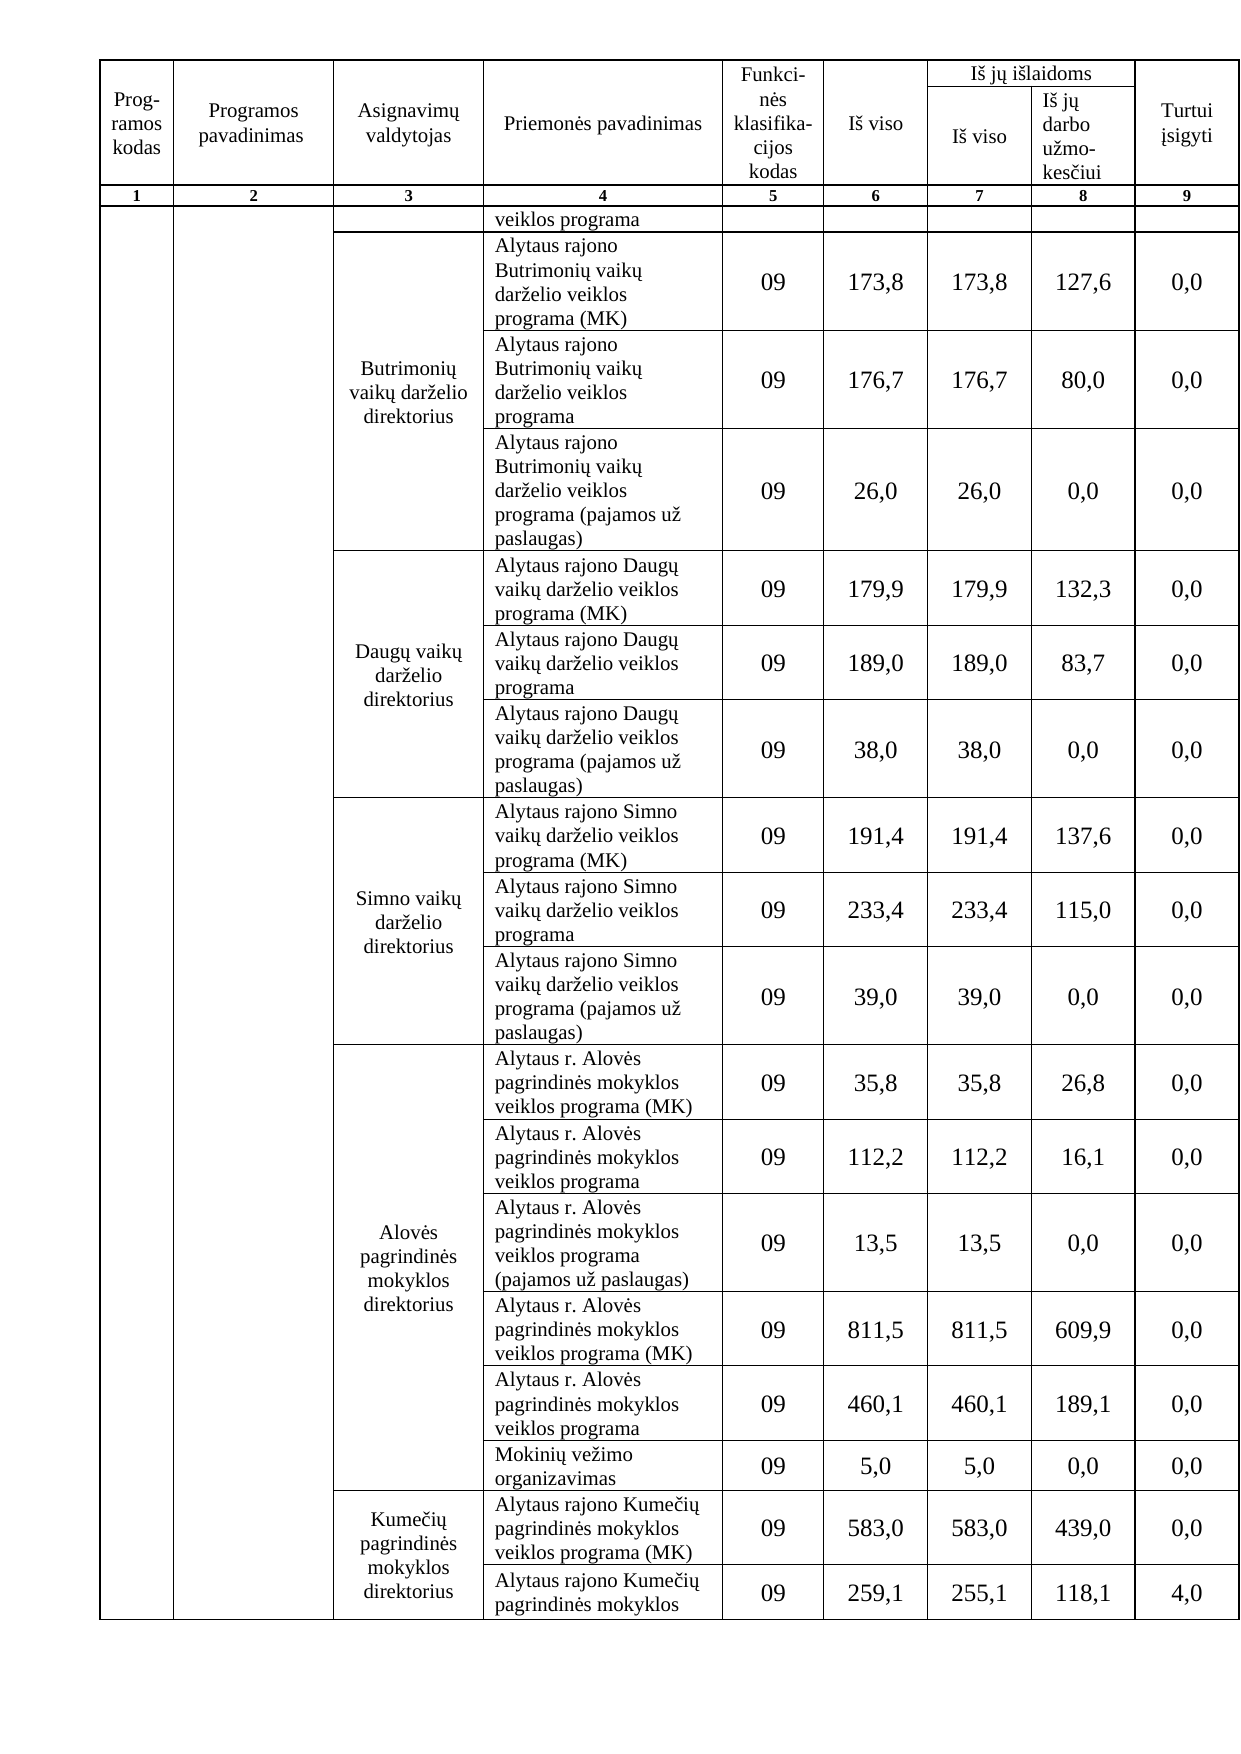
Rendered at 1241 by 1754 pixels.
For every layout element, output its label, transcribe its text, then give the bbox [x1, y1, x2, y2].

table_cell 0,0 [1136, 1120, 1238, 1193]
table_header Asignavimų valdytojas [334, 61, 483, 184]
table_cell 09 [723, 551, 823, 625]
table_cell 173,8 [928, 233, 1031, 330]
table_cell 09 [723, 1292, 823, 1365]
table_cell 26,0 [824, 429, 927, 550]
table_cell 191,4 [928, 798, 1031, 872]
table_cell 26,8 [1032, 1045, 1134, 1118]
table_cell [1136, 207, 1238, 231]
table_cell 233,4 [928, 873, 1031, 946]
table_header Funkci-nės klasifika-cijos kodas [723, 61, 823, 184]
table_cell 179,9 [928, 551, 1031, 625]
table_cell 439,0 [1032, 1491, 1134, 1564]
table_cell 4,0 [1136, 1565, 1238, 1619]
table_header Programos pavadinimas [174, 61, 333, 184]
table_cell 09 [723, 700, 823, 797]
table_cell 35,8 [928, 1045, 1031, 1118]
table_cell Alytaus rajono Daugų vaikų darželio veiklos programa (pajamos už paslaugas) [484, 700, 722, 797]
table_cell [928, 207, 1031, 231]
table_cell 1 [101, 186, 173, 205]
table_cell 460,1 [824, 1366, 927, 1439]
table_cell Alytaus rajono Butrimonių vaikų darželio veiklos programa (pajamos už paslaugas) [484, 429, 722, 550]
table_cell 09 [723, 1045, 823, 1118]
table_cell 189,0 [928, 626, 1031, 699]
table_cell Iš viso [928, 87, 1031, 184]
table_cell veiklos programa [484, 207, 722, 231]
table_cell 0,0 [1136, 798, 1238, 872]
table_cell 0,0 [1136, 1194, 1238, 1291]
table_cell 39,0 [928, 947, 1031, 1044]
table_cell 112,2 [928, 1120, 1031, 1193]
table_cell 35,8 [824, 1045, 927, 1118]
table_cell 0,0 [1032, 947, 1134, 1044]
table_cell Alytaus rajono Kumečių pagrindinės mokyklos veiklos programa (MK) [484, 1491, 722, 1564]
table_cell 811,5 [824, 1292, 927, 1365]
table_cell [723, 207, 823, 231]
table_cell 26,0 [928, 429, 1031, 550]
table_cell 0,0 [1032, 1194, 1134, 1291]
table_cell 09 [723, 873, 823, 946]
table_cell 38,0 [824, 700, 927, 797]
table_cell Alytaus r. Alovės pagrindinės mokyklos veiklos programa (pajamos už paslaugas) [484, 1194, 722, 1291]
table_cell 09 [723, 1194, 823, 1291]
table_cell 13,5 [928, 1194, 1031, 1291]
table_cell 5 [723, 186, 823, 205]
table_cell 09 [723, 1491, 823, 1564]
table_cell 583,0 [928, 1491, 1031, 1564]
table_cell 118,1 [1032, 1565, 1134, 1619]
table_header Turtui įsigyti [1136, 61, 1238, 184]
table_cell 189,1 [1032, 1366, 1134, 1439]
table_cell 0,0 [1032, 700, 1134, 797]
table_cell [1032, 207, 1134, 231]
table_cell 176,7 [928, 331, 1031, 428]
table_cell Mokinių vežimo organizavimas [484, 1441, 722, 1490]
table_header Priemonės pavadinimas [484, 61, 722, 184]
table_cell 39,0 [824, 947, 927, 1044]
table_cell 189,0 [824, 626, 927, 699]
table_cell 137,6 [1032, 798, 1134, 872]
table_cell Alytaus rajono Daugų vaikų darželio veiklos programa [484, 626, 722, 699]
table_cell Kumečių pagrindinės mokyklos direktorius [334, 1491, 483, 1619]
table_cell Alytaus rajono Simno vaikų darželio veiklos programa (MK) [484, 798, 722, 872]
table_cell Alytaus r. Alovės pagrindinės mokyklos veiklos programa [484, 1366, 722, 1439]
table_cell 09 [723, 947, 823, 1044]
table_cell 0,0 [1136, 429, 1238, 550]
table_cell Alovės pagrindinės mokyklos direktorius [334, 1045, 483, 1490]
table_cell 09 [723, 331, 823, 428]
table_cell 7 [928, 186, 1031, 205]
table_cell 09 [723, 798, 823, 872]
table_cell [334, 207, 483, 231]
table_cell Daugų vaikų darželio direktorius [334, 551, 483, 797]
table_cell 176,7 [824, 331, 927, 428]
table_cell 16,1 [1032, 1120, 1134, 1193]
table_cell 233,4 [824, 873, 927, 946]
table_header Prog-ramos kodas [101, 61, 173, 184]
table_cell Alytaus r. Alovės pagrindinės mokyklos veiklos programa (MK) [484, 1292, 722, 1365]
table_cell 0,0 [1136, 1045, 1238, 1118]
table_cell 09 [723, 1120, 823, 1193]
table_cell 0,0 [1136, 700, 1238, 797]
table_cell Alytaus rajono Simno vaikų darželio veiklos programa [484, 873, 722, 946]
table_cell 132,3 [1032, 551, 1134, 625]
table_cell 0,0 [1136, 626, 1238, 699]
table_cell 609,9 [1032, 1292, 1134, 1365]
table_cell 255,1 [928, 1565, 1031, 1619]
table_cell 259,1 [824, 1565, 927, 1619]
table_header Iš jų išlaidoms [928, 61, 1134, 86]
table_cell 460,1 [928, 1366, 1031, 1439]
table_cell Alytaus r. Alovės pagrindinės mokyklos veiklos programa [484, 1120, 722, 1193]
table_cell 583,0 [824, 1491, 927, 1564]
table_cell Alytaus rajono Butrimonių vaikų darželio veiklos programa [484, 331, 722, 428]
table_cell 127,6 [1032, 233, 1134, 330]
table_cell Butrimonių vaikų darželio direktorius [334, 233, 483, 550]
table_cell 9 [1136, 186, 1238, 205]
table_cell 179,9 [824, 551, 927, 625]
table_header Iš viso [824, 61, 927, 184]
table_cell Alytaus rajono Daugų vaikų darželio veiklos programa (MK) [484, 551, 722, 625]
table_cell 09 [723, 1366, 823, 1439]
table_cell 191,4 [824, 798, 927, 872]
table_cell 5,0 [824, 1441, 927, 1490]
table_cell 5,0 [928, 1441, 1031, 1490]
table_cell 0,0 [1136, 331, 1238, 428]
table_cell 115,0 [1032, 873, 1134, 946]
table_cell 173,8 [824, 233, 927, 330]
table_cell 0,0 [1136, 551, 1238, 625]
table_cell 811,5 [928, 1292, 1031, 1365]
table_cell 0,0 [1136, 1491, 1238, 1564]
table_cell 09 [723, 233, 823, 330]
table_cell [101, 207, 173, 1619]
table_cell [174, 207, 333, 1619]
table_cell [824, 207, 927, 231]
table_cell 8 [1032, 186, 1134, 205]
table_cell Alytaus r. Alovės pagrindinės mokyklos veiklos programa (MK) [484, 1045, 722, 1118]
table_cell Alytaus rajono Kumečių pagrindinės mokyklos [484, 1565, 722, 1619]
table_cell Iš jų darbo užmo-kesčiui [1032, 87, 1134, 184]
table_cell 80,0 [1032, 331, 1134, 428]
table_cell 3 [334, 186, 483, 205]
table_cell 09 [723, 429, 823, 550]
table_cell 112,2 [824, 1120, 927, 1193]
table_cell 0,0 [1136, 947, 1238, 1044]
table_cell 0,0 [1136, 873, 1238, 946]
table_cell 0,0 [1032, 1441, 1134, 1490]
table_cell Alytaus rajono Butrimonių vaikų darželio veiklos programa (MK) [484, 233, 722, 330]
table_cell 2 [174, 186, 333, 205]
table_cell 0,0 [1136, 1441, 1238, 1490]
table_cell 09 [723, 1565, 823, 1619]
table_cell 83,7 [1032, 626, 1134, 699]
table_cell 0,0 [1136, 1292, 1238, 1365]
table_cell 0,0 [1136, 1366, 1238, 1439]
table_cell 4 [484, 186, 722, 205]
table_cell 0,0 [1032, 429, 1134, 550]
table_cell 38,0 [928, 700, 1031, 797]
table_cell Simno vaikų darželio direktorius [334, 798, 483, 1044]
table_cell 0,0 [1136, 233, 1238, 330]
table_cell 09 [723, 626, 823, 699]
table_cell 13,5 [824, 1194, 927, 1291]
table_cell Alytaus rajono Simno vaikų darželio veiklos programa (pajamos už paslaugas) [484, 947, 722, 1044]
table_cell 09 [723, 1441, 823, 1490]
table_cell 6 [824, 186, 927, 205]
